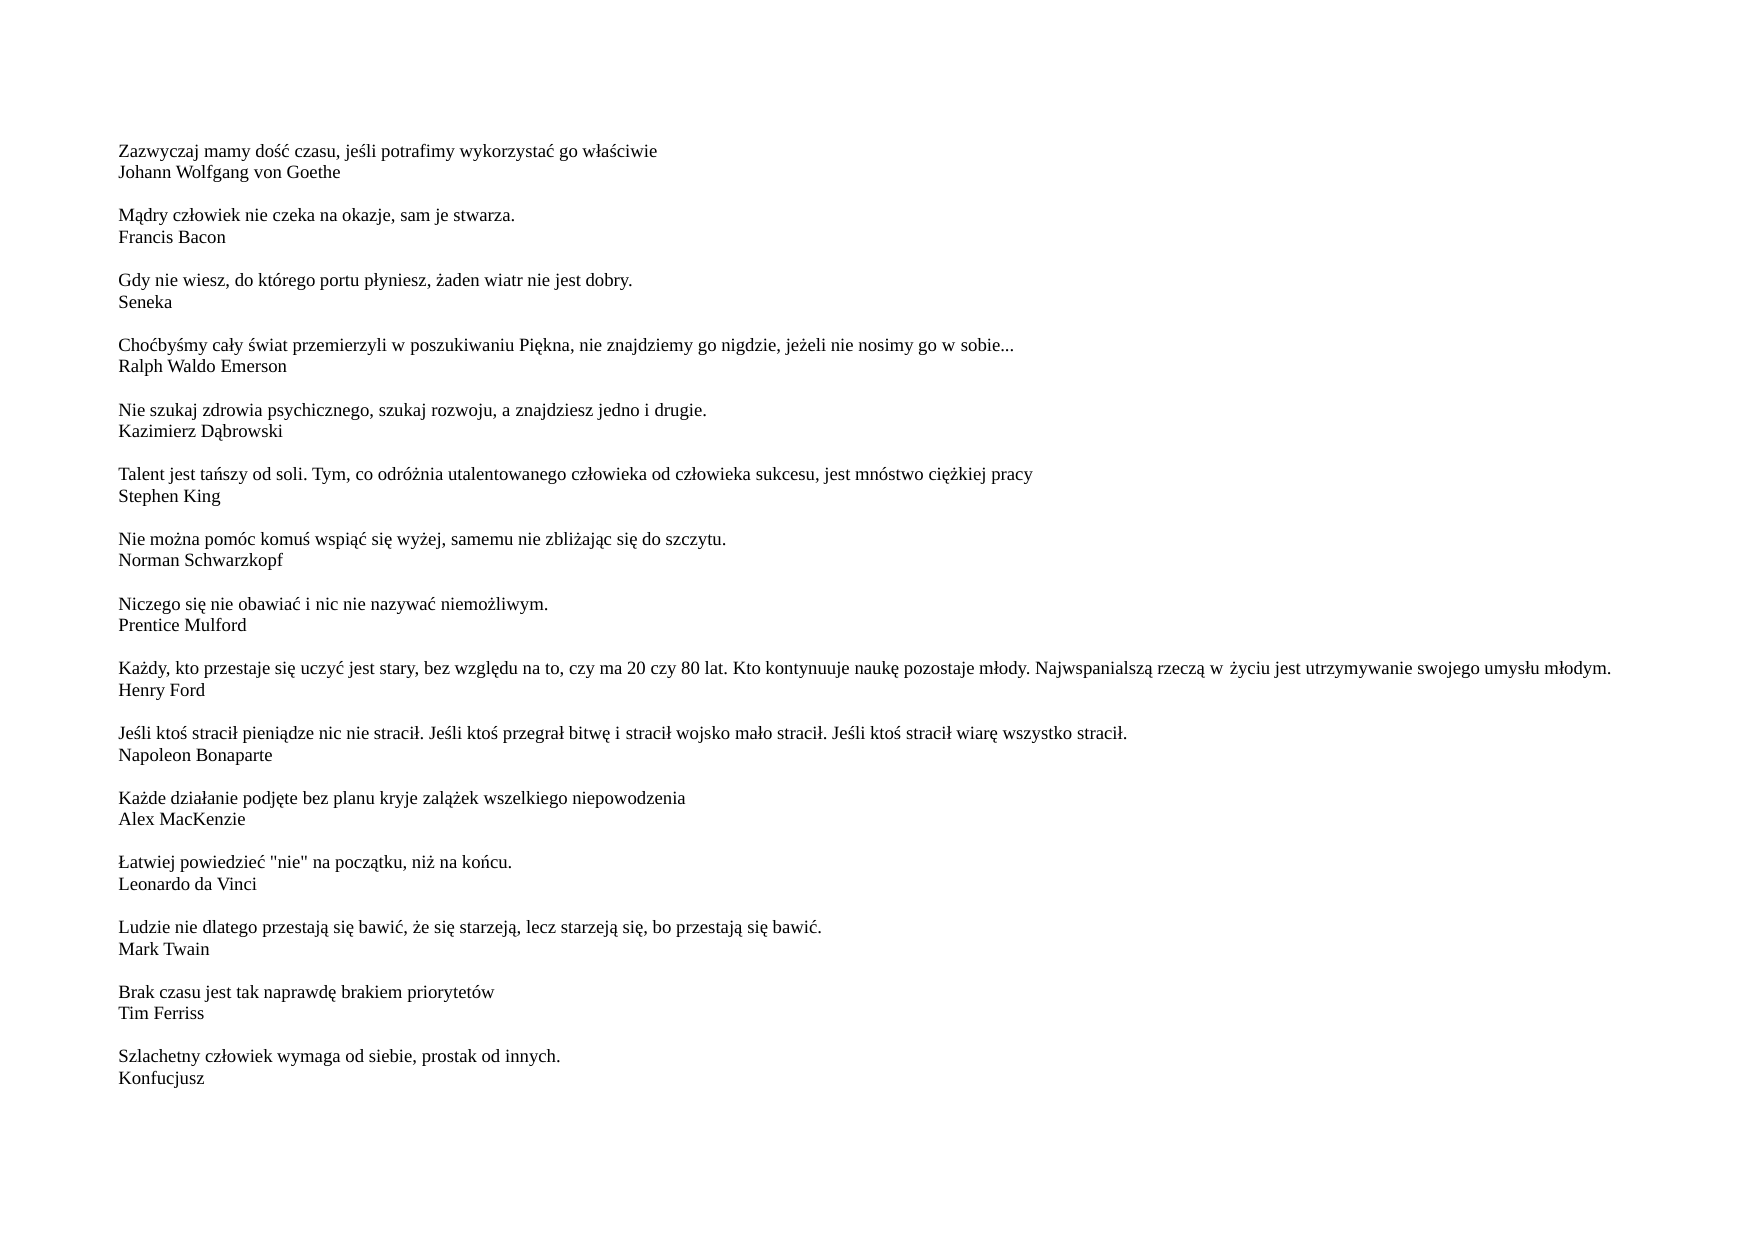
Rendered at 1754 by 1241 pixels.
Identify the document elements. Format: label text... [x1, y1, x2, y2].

text Prentice Mulford [118, 614, 1636, 636]
text Ralph Waldo Emerson [118, 355, 1636, 377]
text Niczego się nie obawiać i nic nie nazywać niemożliwym. [118, 592, 1636, 614]
text Alex MacKenzie [118, 808, 1636, 830]
text Mądry człowiek nie czeka na okazje, sam je stwarza. [118, 204, 1636, 226]
text Łatwiej powiedzieć "nie" na początku, niż na końcu. [118, 851, 1636, 873]
text Konfucjusz [118, 1067, 1636, 1088]
text Nie szukaj zdrowia psychicznego, szukaj rozwoju, a znajdziesz jedno i drugie. [118, 398, 1636, 420]
text Leonardo da Vinci [118, 873, 1636, 894]
text Jeśli ktoś stracił pieniądze nic nie stracił. Jeśli ktoś przegrał bitwę i stracił wojsko mało stracił. Jeśli ktoś stracił wiarę wszystko stracił. [118, 722, 1636, 743]
text Każde działanie podjęte bez planu kryje zalążek wszelkiego niepowodzenia [118, 787, 1636, 808]
text Ludzie nie dlatego przestają się bawić, że się starzeją, lecz starzeją się, bo przestają się bawić. [118, 916, 1636, 937]
text Choćbyśmy cały świat przemierzyli w poszukiwaniu Piękna, nie znajdziemy go nigdzie, jeżeli nie nosimy go w sobie... [118, 334, 1636, 355]
text Henry Ford [118, 679, 1636, 700]
text Brak czasu jest tak naprawdę brakiem priorytetów [118, 981, 1636, 1002]
text Johann Wolfgang von Goethe [118, 161, 1636, 183]
text Gdy nie wiesz, do którego portu płyniesz, żaden wiatr nie jest dobry. [118, 269, 1636, 291]
text Seneka [118, 291, 1636, 312]
text Kazimierz Dąbrowski [118, 420, 1636, 442]
text Francis Bacon [118, 226, 1636, 247]
text Tim Ferriss [118, 1002, 1636, 1024]
text Talent jest tańszy od soli. Tym, co odróżnia utalentowanego człowieka od człowieka sukcesu, jest mnóstwo ciężkiej pracy [118, 463, 1636, 485]
text Szlachetny człowiek wymaga od siebie, prostak od innych. [118, 1045, 1636, 1067]
text Każdy, kto przestaje się uczyć jest stary, bez względu na to, czy ma 20 czy 80 lat. Kto kontynuuje naukę pozostaje młody. Najwspanialszą rzeczą w życiu jest utrzymywanie swojego umysłu młodym. [118, 657, 1636, 679]
text Norman Schwarzkopf [118, 549, 1636, 571]
text Nie można pomóc komuś wspiąć się wyżej, samemu nie zbliżając się do szczytu. [118, 528, 1636, 549]
text Mark Twain [118, 937, 1636, 959]
text Napoleon Bonaparte [118, 743, 1636, 765]
text Zazwyczaj mamy dość czasu, jeśli potrafimy wykorzystać go właściwie [118, 140, 1636, 161]
text Stephen King [118, 485, 1636, 506]
